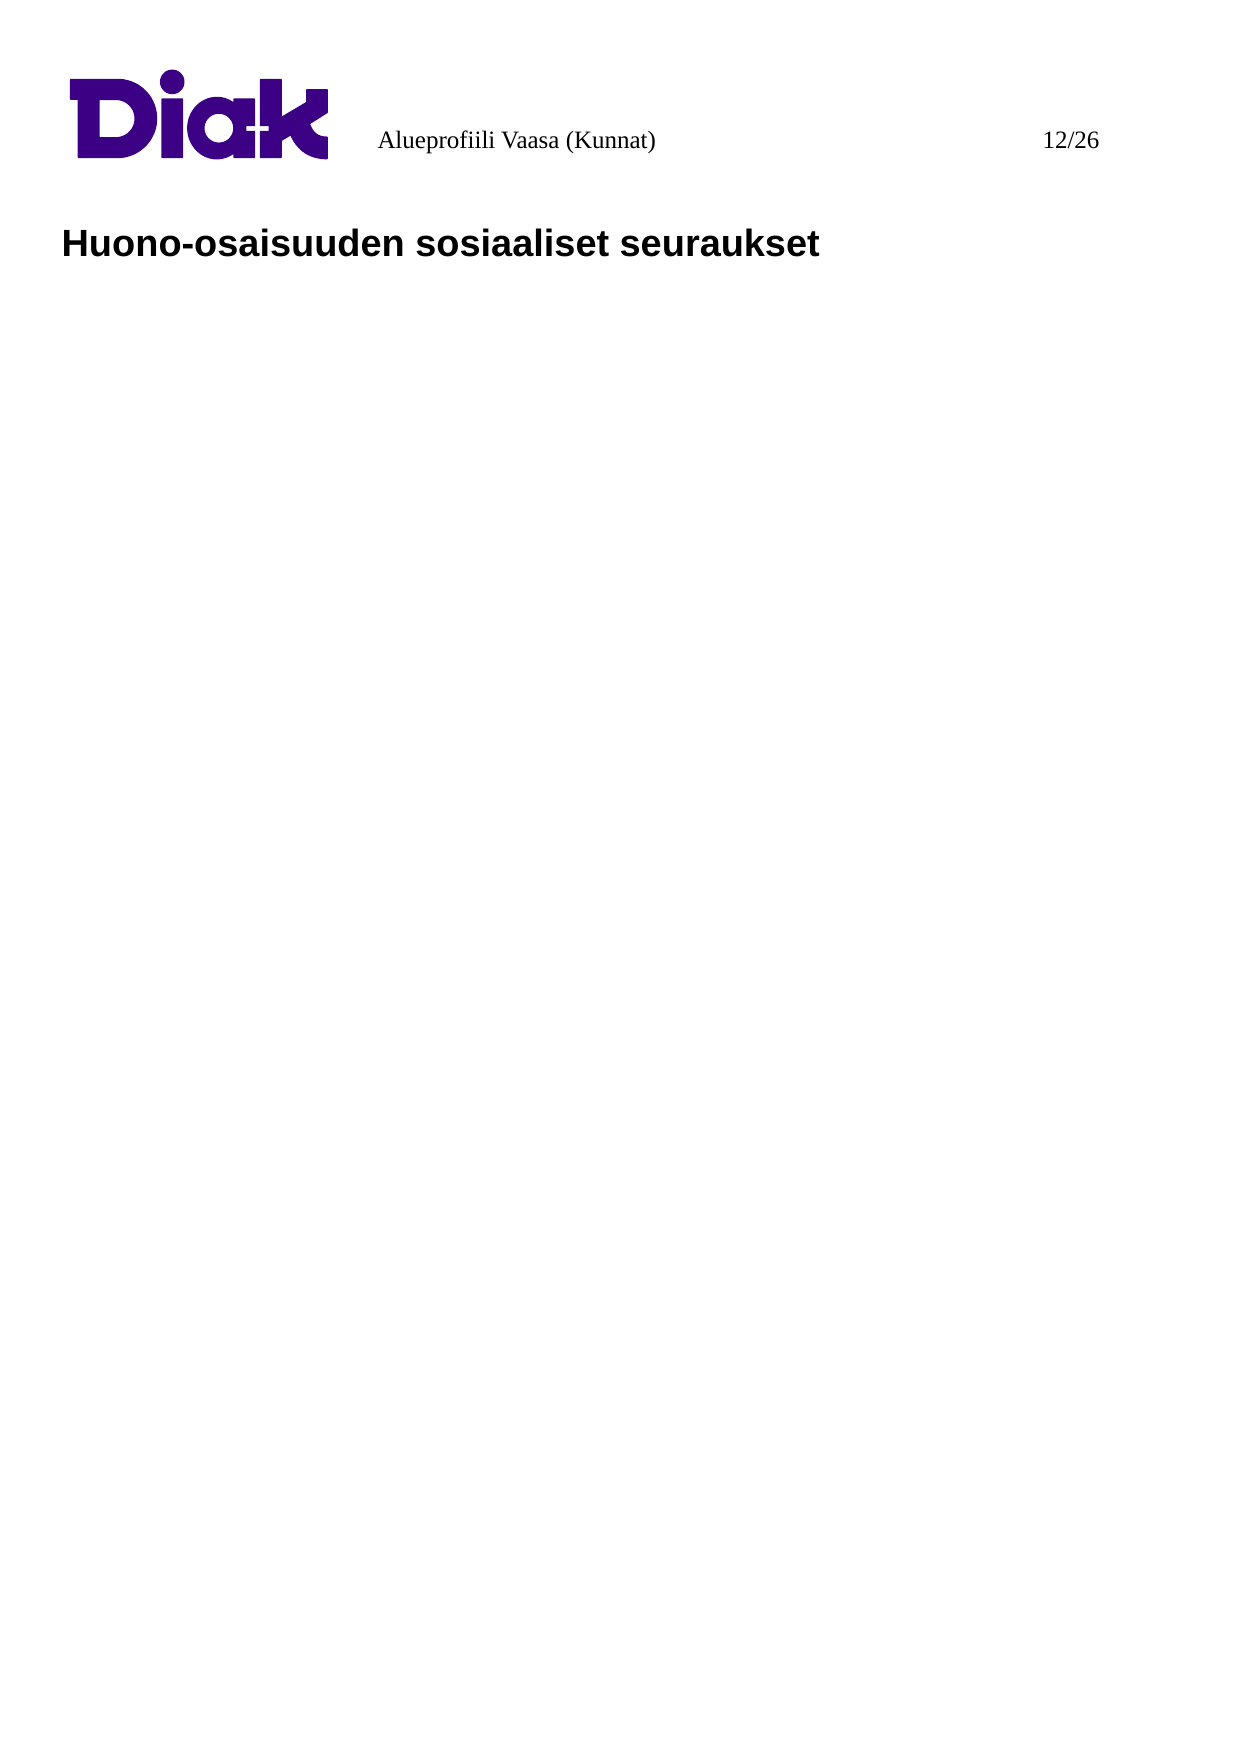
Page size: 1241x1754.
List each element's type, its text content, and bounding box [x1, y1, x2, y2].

subtitle Huono-osaisuuden sosiaaliset seuraukset [61, 221, 1179, 265]
